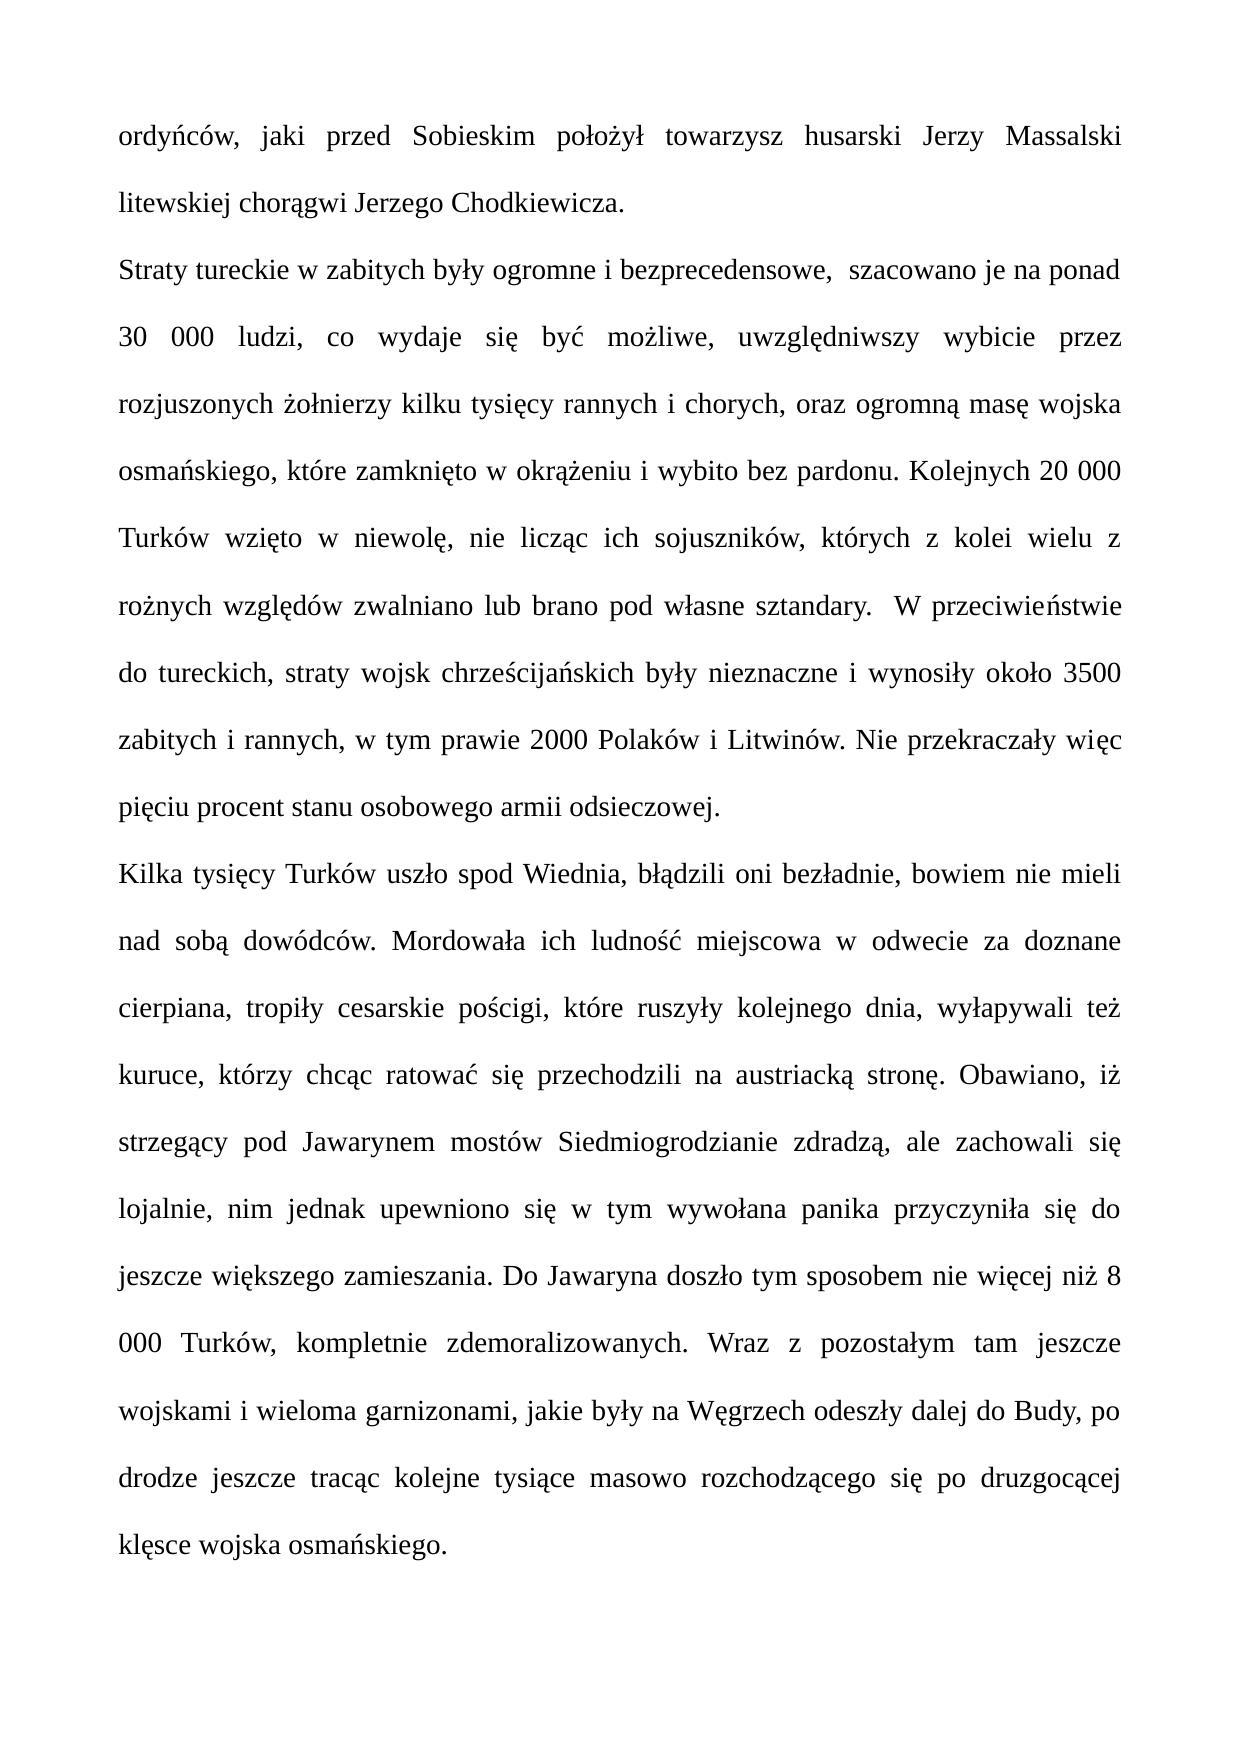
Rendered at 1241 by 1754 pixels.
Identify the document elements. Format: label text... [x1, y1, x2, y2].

text Straty tureckie w zabitych były ogromne i bezprecedensowe, szacowano je na ponad 30 000 ludzi, co wydaje się być możliwe, uwzględniwszy wybicie przez rozjuszonych żołnierzy kilku tysięcy rannych i chorych, oraz ogromną masę wojska osmańskiego, które zamknięto w okrążeniu i wybito bez pardonu. Kolejnych 20 000 Turków wzięto w niewolę, nie licząc ich sojuszników, których z kolei wielu z rożnych względów zwalniano lub brano pod własne sztandary. W przeciwieństwie do tureckich, straty wojsk chrześcijańskich były nieznaczne i wynosiły około 3500 zabitych i rannych, w tym prawie 2000 Polaków i Litwinów. Nie przekraczały więc pięciu procent stanu osobowego armii odsieczowej. [118, 252, 1122, 822]
text ordyńców, jaki przed Sobieskim położył towarzysz husarski Jerzy Massalski litewskiej chorągwi Jerzego Chodkiewicza. [118, 118, 1122, 219]
text Kilka tysięcy Turków uszło spod Wiednia, błądzili oni bezładnie, bowiem nie mieli nad sobą dowódców. Mordowała ich ludność miejscowa w odwecie za doznane cierpiana, tropiły cesarskie pościgi, które ruszyły kolejnego dnia, wyłapywali też kuruce, którzy chcąc ratować się przechodzili na austriacką stronę. Obawiano, iż strzegący pod Jawarynem mostów Siedmiogrodzianie zdradzą, ale zachowali się lojalnie, nim jednak upewniono się w tym wywołana panika przyczyniła się do jeszcze większego zamieszania. Do Jawaryna doszło tym sposobem nie więcej niż 8 000 Turków, kompletnie zdemoralizowanych. Wraz z pozostałym tam jeszcze wojskami i wieloma garnizonami, jakie były na Węgrzech odeszły dalej do Budy, po drodze jeszcze tracąc kolejne tysiące masowo rozchodzącego się po druzgocącej klęsce wojska osmańskiego. [118, 856, 1122, 1560]
